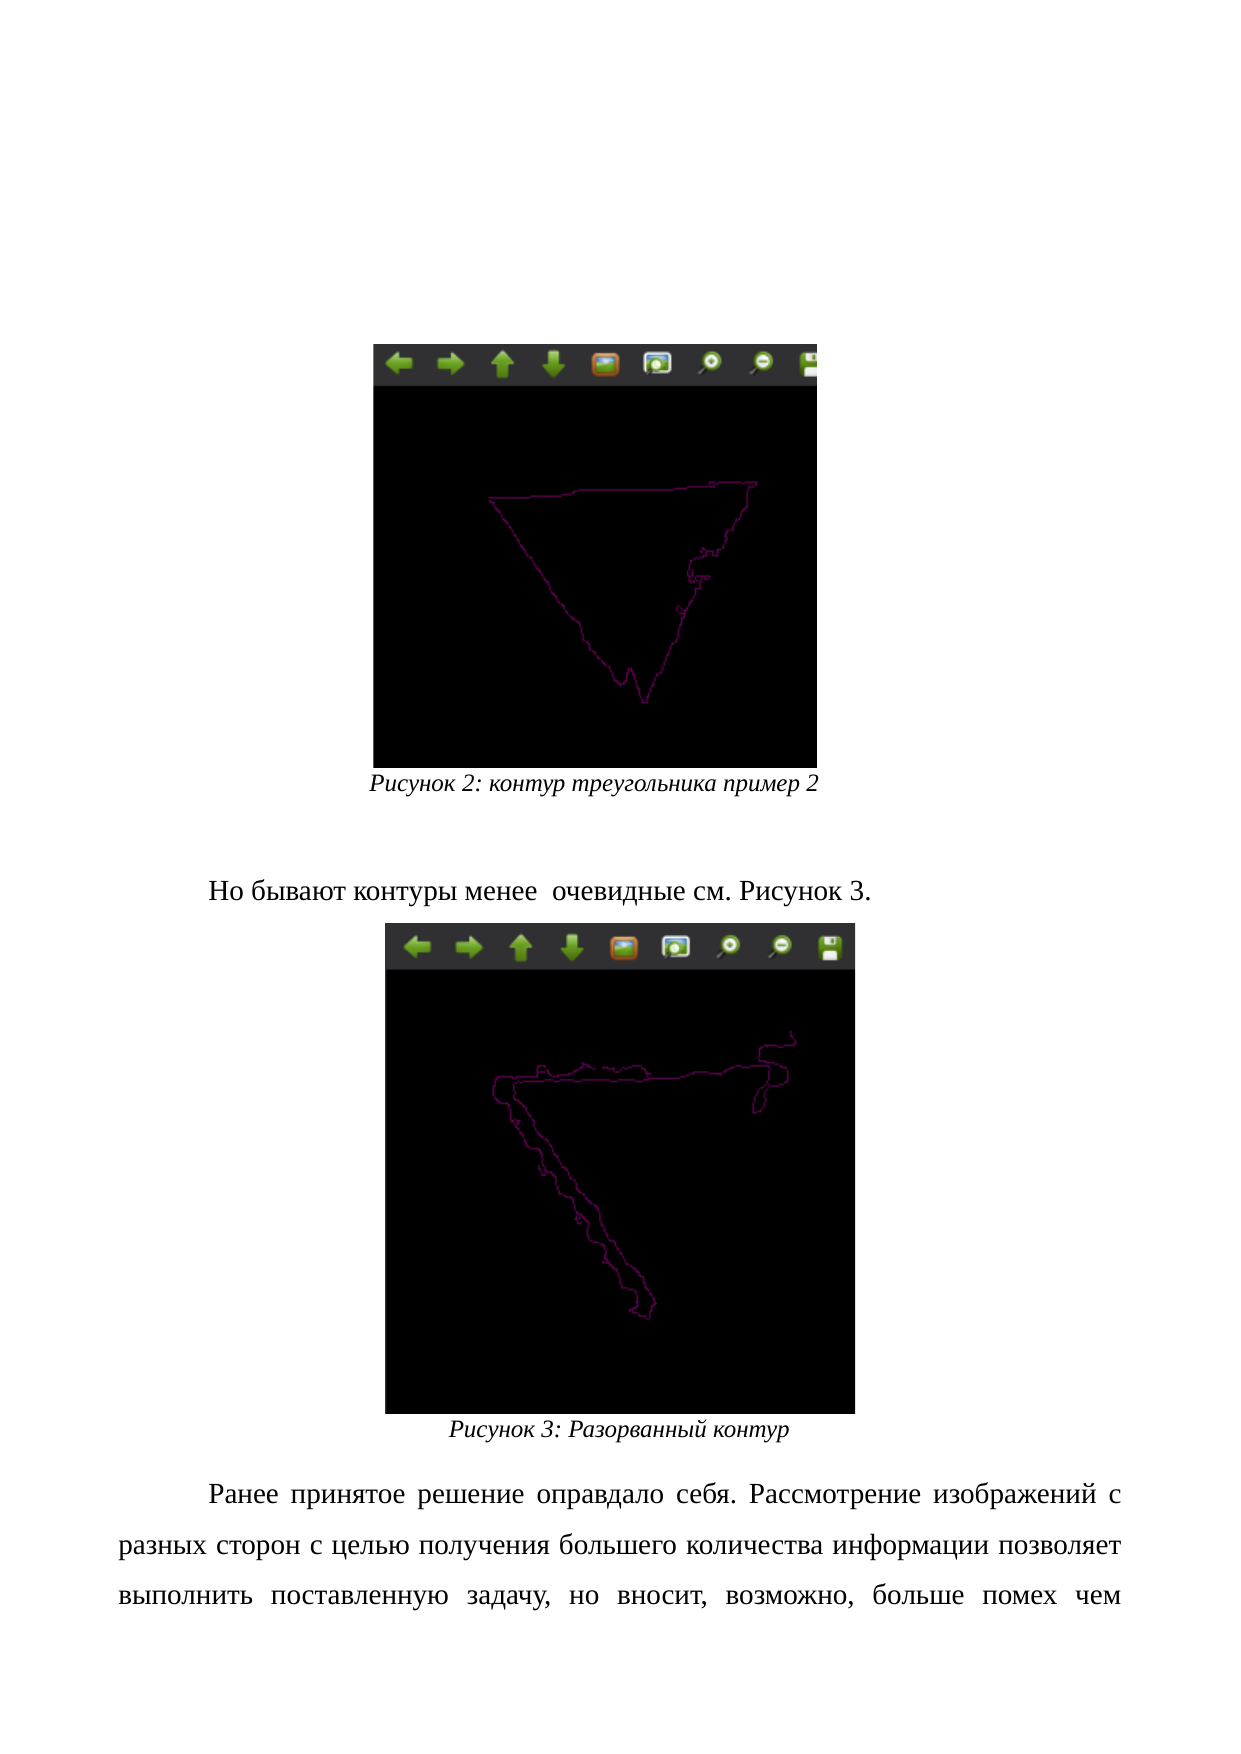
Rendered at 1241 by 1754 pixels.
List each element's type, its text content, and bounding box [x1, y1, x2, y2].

picture [385, 923, 856, 1414]
picture [373, 344, 817, 768]
text Рисунок 3: Разорванный контур [385, 1414, 855, 1444]
text Ранее принятое решение оправдало себя. Рассмотрение изображений с разных сторон с целью получения большего количества информации позволяет выполнить поставленную задачу, но вносит, возможно, больше помех чем [118, 1477, 1122, 1611]
text Но бывают контуры менее очевидные см. Рисунок 3. [118, 873, 1122, 906]
text Рисунок 2: контур треугольника пример 2 [362, 768, 828, 798]
